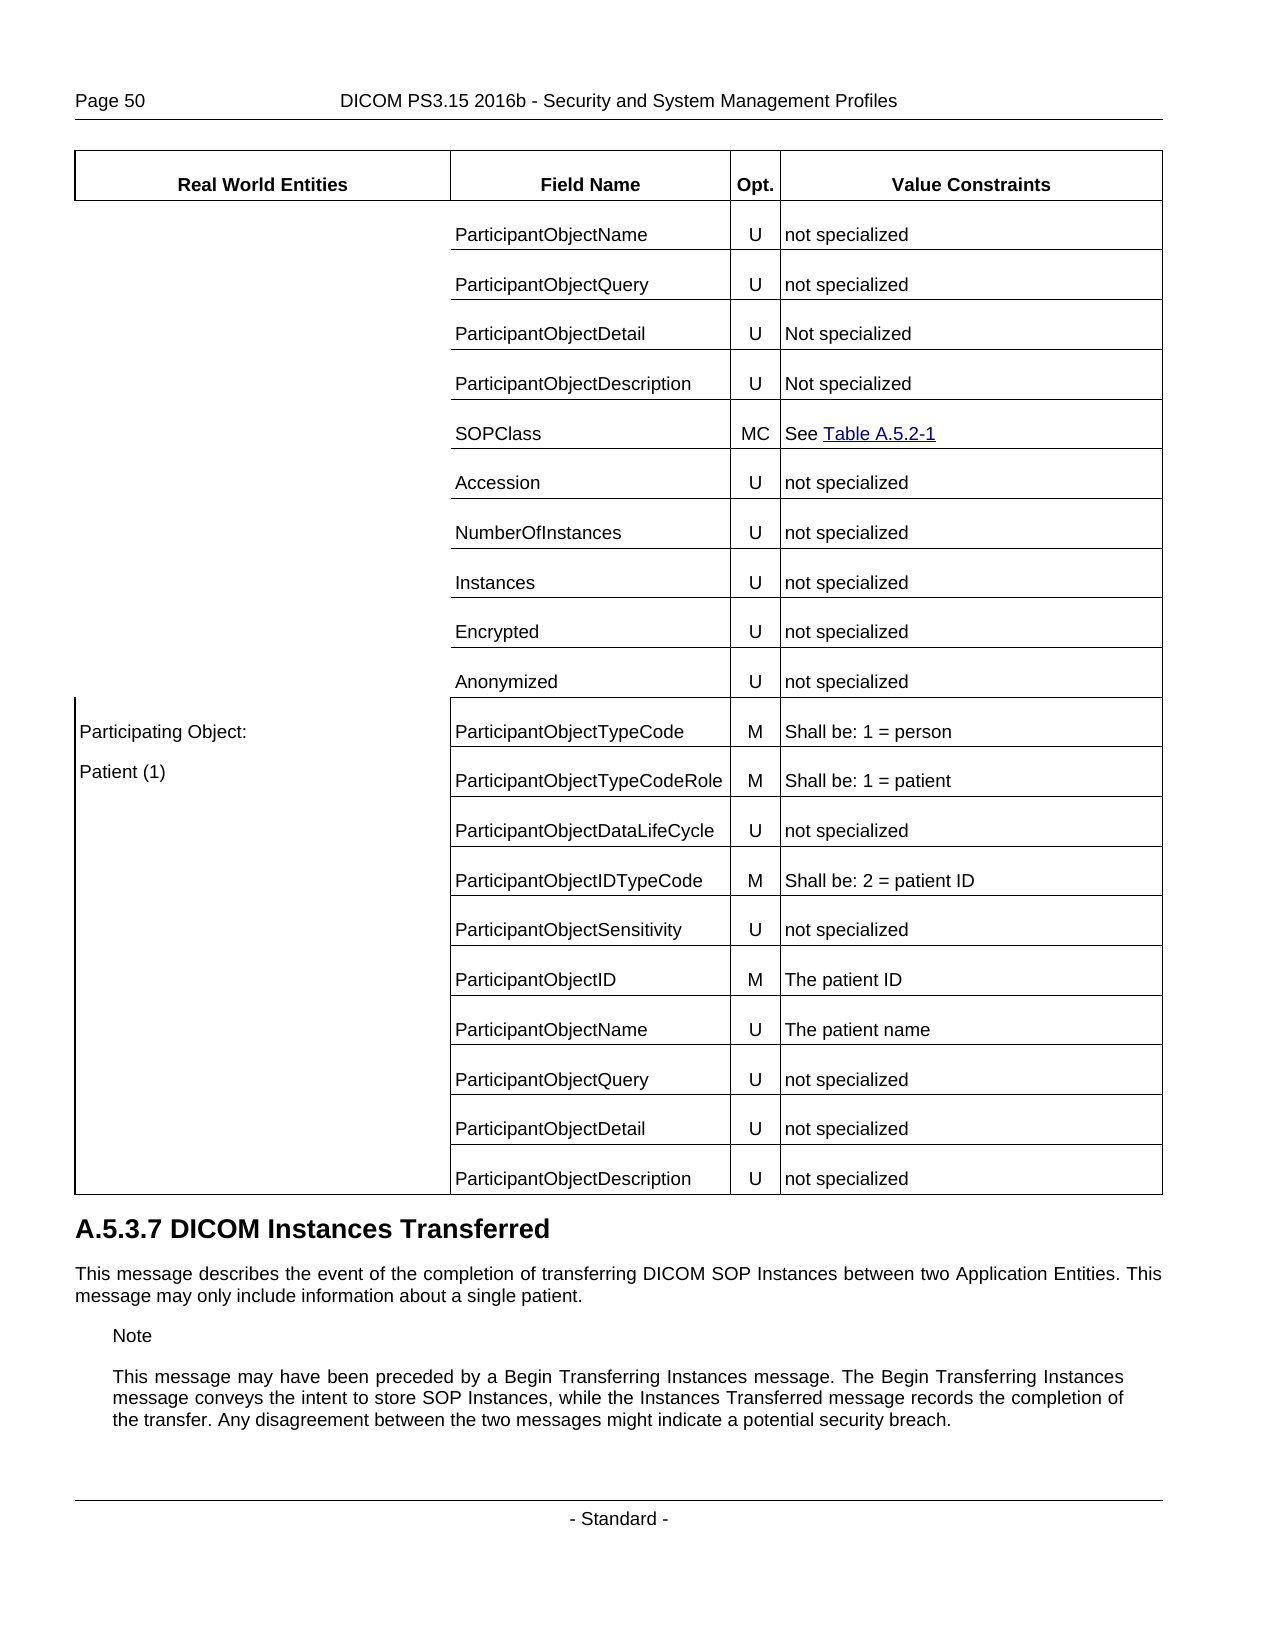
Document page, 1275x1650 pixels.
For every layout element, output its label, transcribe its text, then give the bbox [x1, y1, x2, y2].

table_cell not specialized [781, 250, 1162, 299]
table_cell ParticipantObjectName [451, 201, 730, 249]
table_cell SOPClass [451, 400, 730, 448]
table_cell U [731, 499, 780, 547]
table_cell M [731, 946, 780, 995]
text This message describes the event of the completion of transferring DICOM SOP Instances between two Application Entities. This message may only include information about a single patient. [75, 1263, 1162, 1306]
table_cell U [731, 896, 780, 945]
table_cell ParticipantObjectQuery [451, 1045, 730, 1094]
table_header Opt. [731, 151, 780, 200]
table_cell U [731, 797, 780, 846]
table_cell See Table A.5.2-1 [781, 400, 1162, 448]
table_cell not specialized [781, 648, 1162, 697]
table_cell U [731, 549, 780, 597]
table_cell Shall be: 2 = patient ID [781, 847, 1162, 895]
table_cell ParticipantObjectDescription [451, 350, 730, 398]
table_cell not specialized [781, 549, 1162, 597]
table_cell NumberOfInstances [451, 499, 730, 547]
table_cell Encrypted [451, 598, 730, 647]
table_cell Shall be: 1 = patient [781, 747, 1162, 796]
table_cell U [731, 648, 780, 697]
table_header Value Constraints [781, 151, 1162, 200]
table_cell ParticipantObjectTypeCode [451, 698, 730, 746]
table_cell U [731, 201, 780, 249]
table_cell ParticipantObjectSensitivity [451, 896, 730, 945]
table_cell ParticipantObjectID [451, 946, 730, 995]
table_cell ParticipantObjectName [451, 996, 730, 1044]
table_cell Participating Object: Patient (1) [76, 697, 450, 1193]
table_cell Not specialized [781, 350, 1162, 398]
table_cell M [731, 747, 780, 796]
table_cell ParticipantObjectTypeCodeRole [451, 747, 730, 796]
table_cell Not specialized [781, 300, 1162, 349]
table_cell not specialized [781, 1045, 1162, 1094]
table_cell ParticipantObjectDetail [451, 1095, 730, 1144]
table_cell U [731, 350, 780, 398]
table_cell ParticipantObjectQuery [451, 250, 730, 299]
table_cell Accession [451, 449, 730, 498]
table_cell not specialized [781, 201, 1162, 249]
table_cell not specialized [781, 1145, 1162, 1193]
table_cell U [731, 250, 780, 299]
table_cell U [731, 1095, 780, 1144]
table_cell not specialized [781, 598, 1162, 647]
table_header Field Name [451, 151, 730, 200]
table_cell not specialized [781, 896, 1162, 945]
table_cell not specialized [781, 499, 1162, 547]
table_cell not specialized [781, 449, 1162, 498]
table_cell U [731, 449, 780, 498]
table_cell M [731, 847, 780, 895]
table_cell The patient name [781, 996, 1162, 1044]
text A.5.3.7 DICOM Instances Transferred [75, 1213, 1162, 1244]
table_cell ParticipantObjectDataLifeCycle [451, 797, 730, 846]
table_cell U [731, 598, 780, 647]
table_cell U [731, 300, 780, 349]
table_cell The patient ID [781, 946, 1162, 995]
table_cell U [731, 1145, 780, 1193]
table_cell ParticipantObjectDetail [451, 300, 730, 349]
table_header Real World Entities [76, 151, 450, 200]
table_cell Shall be: 1 = person [781, 698, 1162, 746]
table_cell Instances [451, 549, 730, 597]
table_cell M [731, 698, 780, 746]
table_cell ParticipantObjectIDTypeCode [451, 847, 730, 895]
table_cell U [731, 996, 780, 1044]
table_cell Anonymized [451, 648, 730, 697]
table_cell ParticipantObjectDescription [451, 1145, 730, 1193]
text This message may have been preceded by a Begin Transferring Instances message. The Begin Transferring Instances message conveys the intent to store SOP Instances, while the Instances Transferred message records the completion of the transfer. Any disagreement between the two messages might indicate a potential security breach. [112, 1365, 1125, 1430]
table_cell MC [731, 400, 780, 448]
table_cell not specialized [781, 797, 1162, 846]
table_cell U [731, 1045, 780, 1094]
text Note [112, 1325, 1125, 1347]
table_cell not specialized [781, 1095, 1162, 1144]
